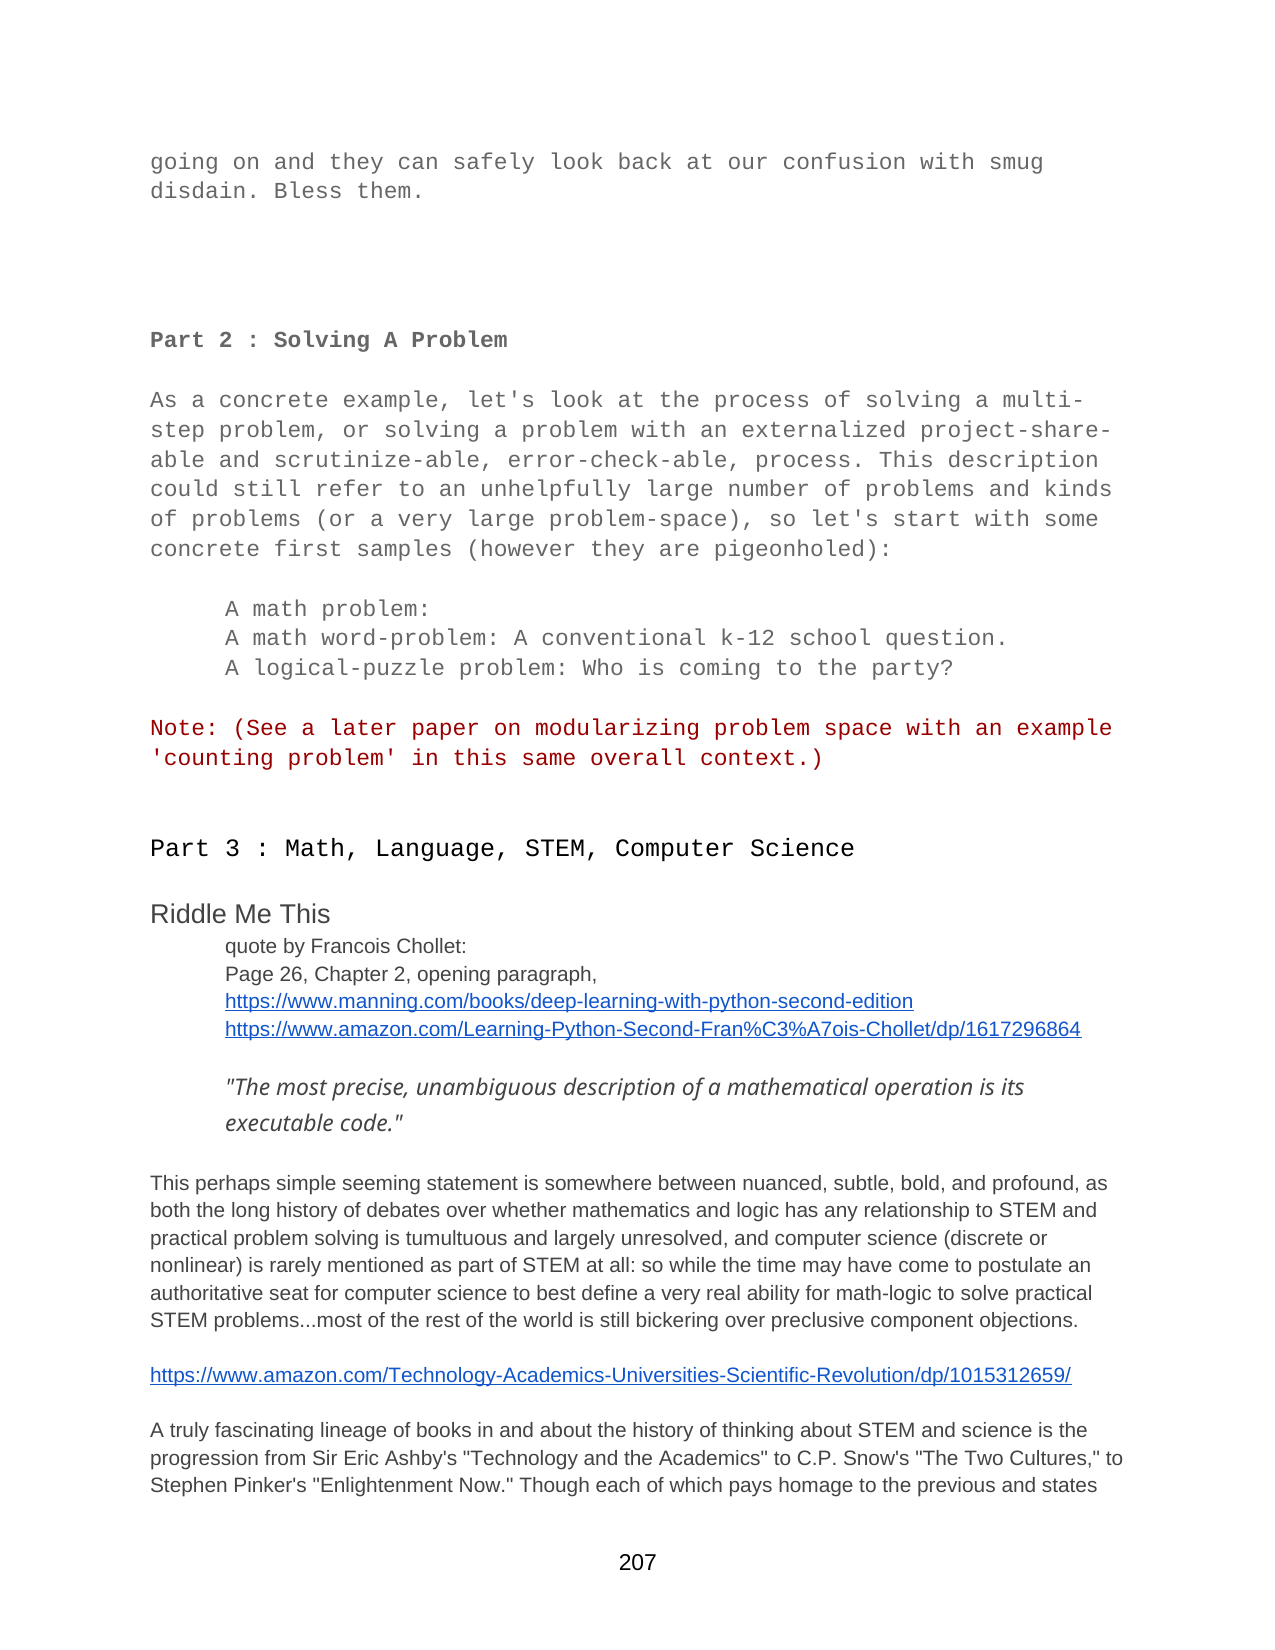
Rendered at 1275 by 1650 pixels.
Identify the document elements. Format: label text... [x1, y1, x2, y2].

text Note: (See a later paper on modularizing problem space with an example 'counting problem' in this same overall context.) [150, 716, 1125, 772]
text A math problem: [225, 597, 1125, 623]
text https://www.amazon.com/Learning-Python-Second-Fran%C3%A7ois-Chollet/dp/1617296864 [225, 1016, 1125, 1040]
text This perhaps simple seeming statement is somewhere between nuanced, subtle, bold, and profound, as both the long history of debates over whether mathematics and logic has any relationship to STEM and practical problem solving is tumultuous and largely unresolved, and computer science (discrete or nonlinear) is rarely mentioned as part of STEM at all: so while the time may have come to postulate an authoritative seat for computer science to best define a very real ability for math-logic to solve practical STEM problems...most of the rest of the world is still bickering over preclusive component objections. [150, 1171, 1125, 1332]
text "The most precise, unambiguous description of a mathematical operation is its executable code." [225, 1071, 1125, 1138]
text https://www.manning.com/books/deep-learning-with-python-second-edition [225, 989, 1125, 1013]
text Part 3 : Math, Language, STEM, Computer Science [150, 836, 1125, 864]
text A math word-problem: A conventional k-12 school question. [225, 627, 1125, 653]
text quote by Francois Chollet: [225, 934, 1125, 958]
text A truly fascinating lineage of books in and about the history of thinking about STEM and science is the progression from Sir Eric Ashby's "Technology and the Academics" to C.P. Snow's "The Two Cultures," to Stephen Pinker's "Enlightenment Now." Though each of which pays homage to the previous and states [150, 1418, 1125, 1497]
text Part 2 : Solving A Problem [150, 329, 1125, 355]
text As a concrete example, let's look at the process of solving a multi-step problem, or solving a problem with an externalized project-share-able and scrutinize-able, error-check-able, process. This description could still refer to an unhelpfully large number of problems and kinds of problems (or a very large problem-space), so let's start with some concrete first samples (however they are pigeonholed): [150, 388, 1125, 563]
text https://www.amazon.com/Technology-Academics-Universities-Scientific-Revolution/dp/1015312659/ [150, 1363, 1125, 1387]
text going on and they can safely look back at our confusion with smug disdain. Bless them. [150, 150, 1125, 206]
text A logical-puzzle problem: Who is coming to the party? [225, 656, 1125, 682]
text Riddle Me This [150, 898, 1125, 929]
text Page 26, Chapter 2, opening paragraph, [225, 961, 1125, 985]
